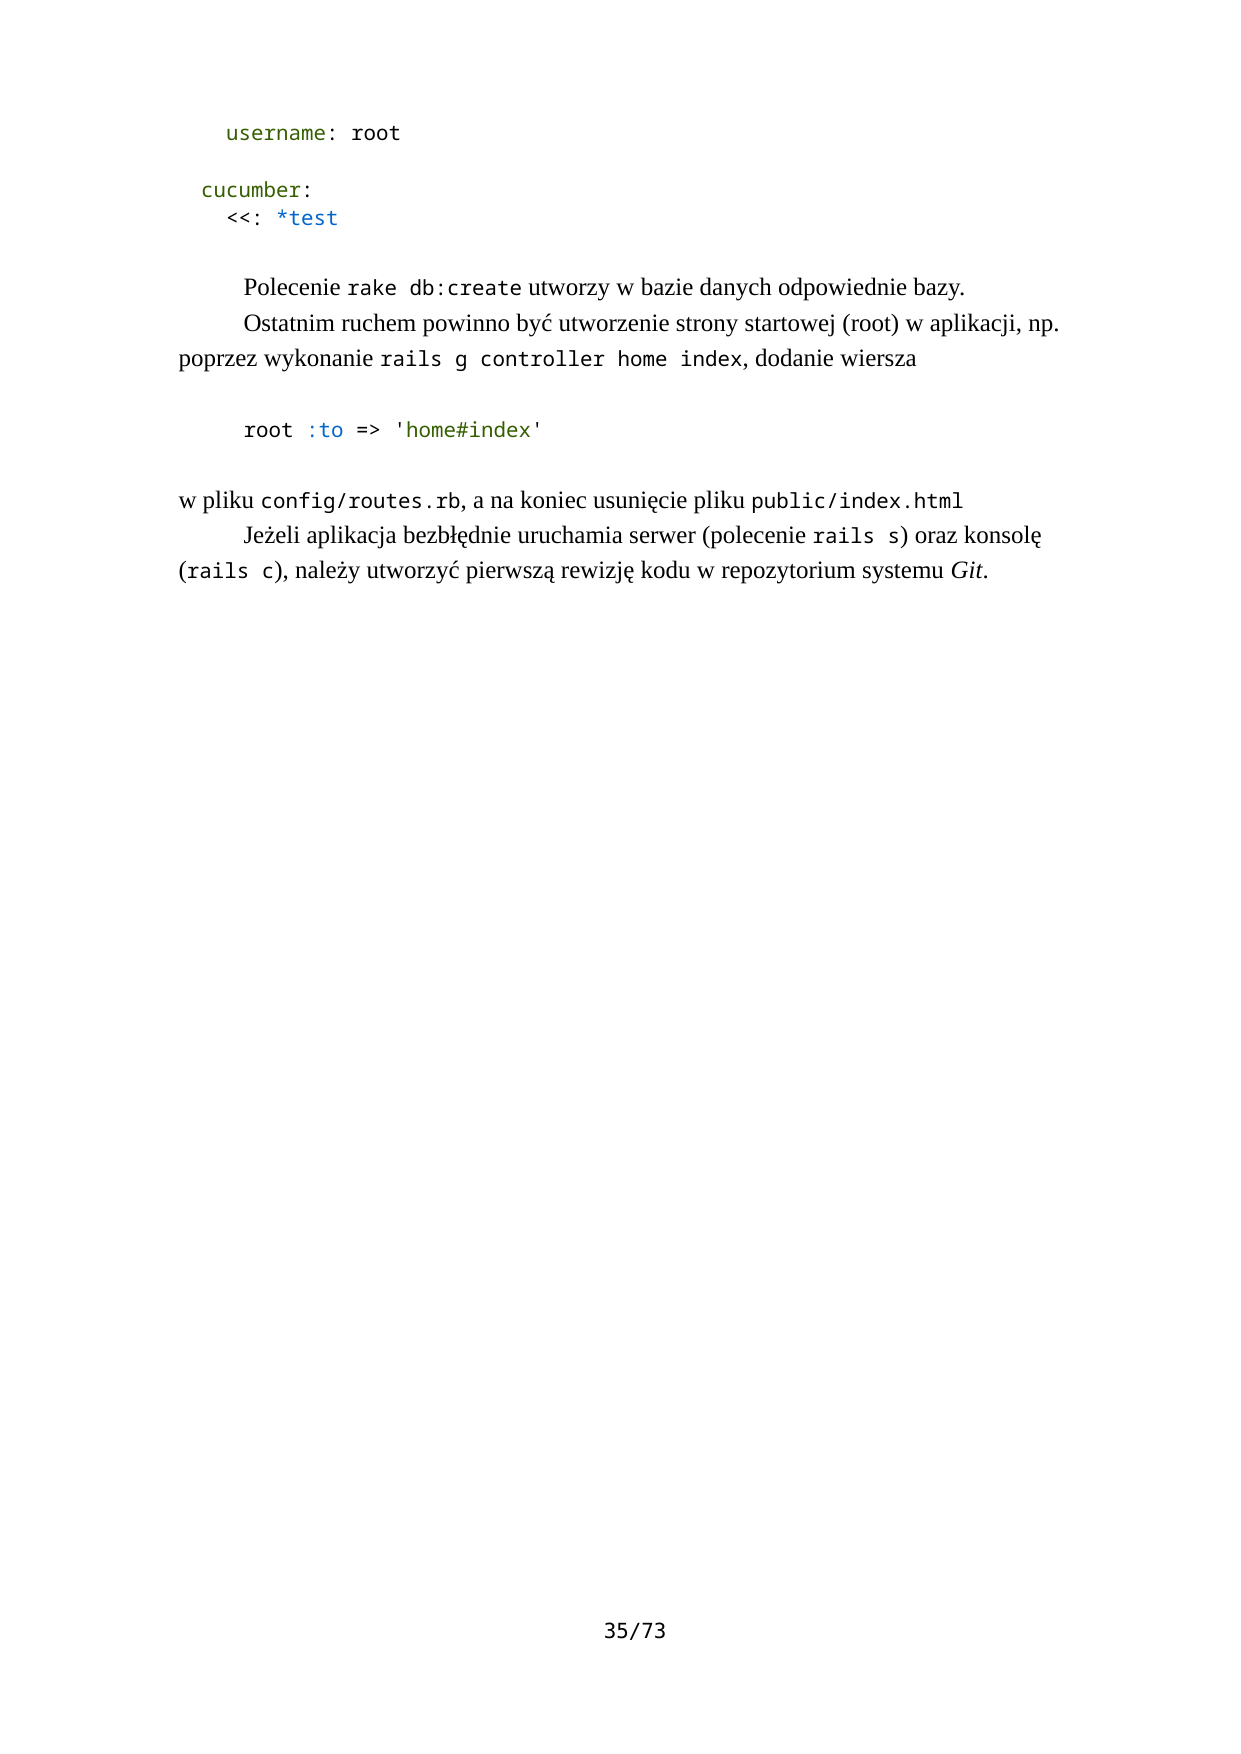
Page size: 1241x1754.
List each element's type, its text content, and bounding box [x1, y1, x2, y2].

text Polecenie rake db:create utworzy w bazie danych odpowiednie bazy. [178, 267, 1093, 303]
text w pliku config/routes.rb, a na koniec usunięcie pliku public/index.html [178, 480, 1093, 515]
text Ostatnim ruchem powinno być utworzenie strony startowej (root) w aplikacji, np. poprzez wykonanie rails g controller home index, dodanie wiersza [178, 303, 1093, 373]
text root :to => 'home#index' [178, 409, 1093, 444]
text Jeżeli aplikacja bezbłędnie uruchamia serwer (polecenie rails s) oraz konsolę (rails c), należy utworzyć pierwszą rewizję kodu w repozytorium systemu Git. [178, 515, 1093, 586]
table_header username: root cucumber: <<: *test [177, 118, 1093, 232]
